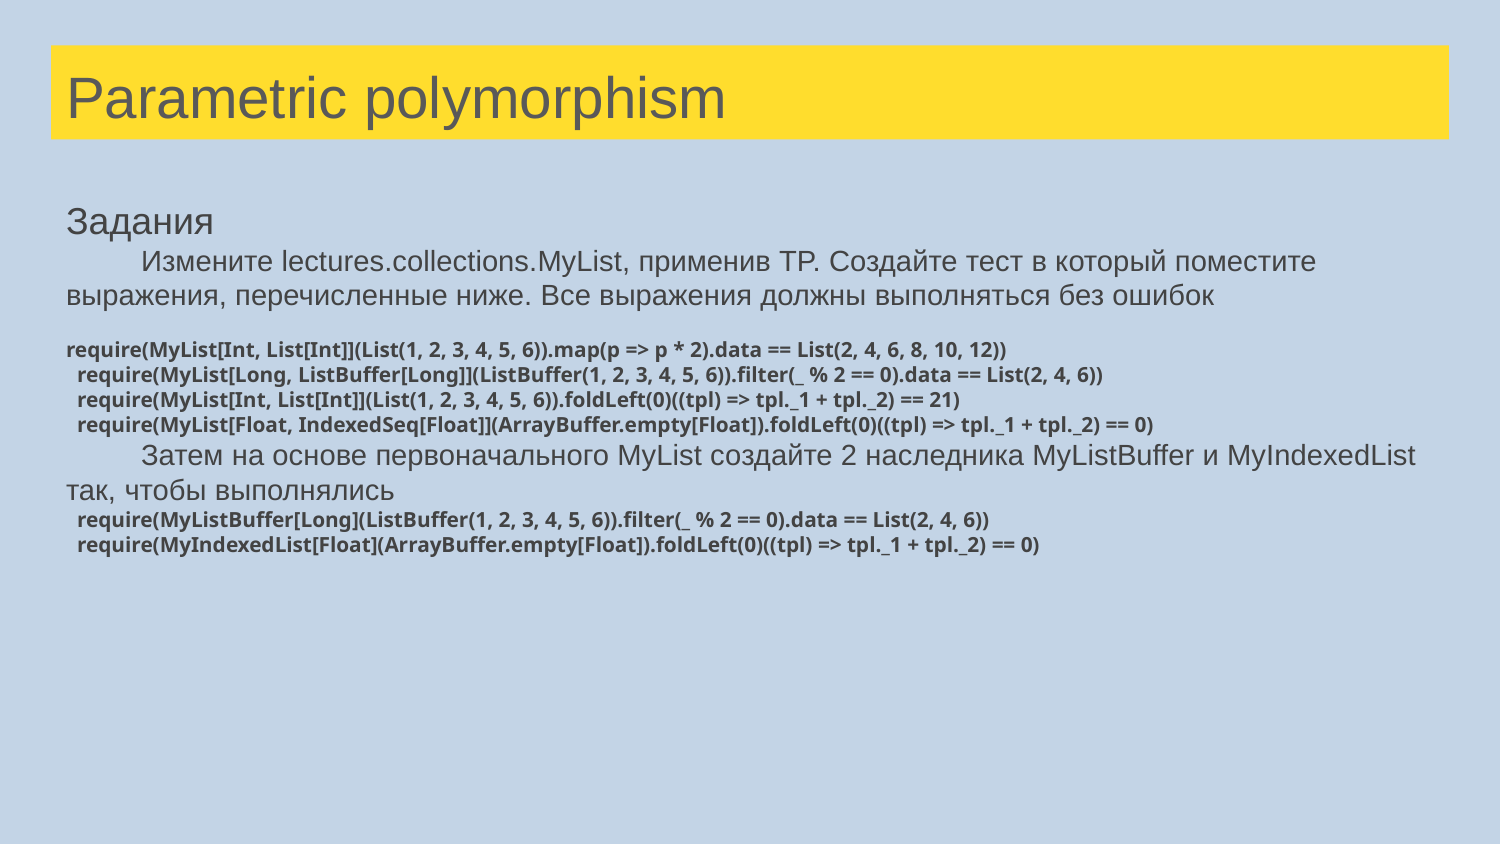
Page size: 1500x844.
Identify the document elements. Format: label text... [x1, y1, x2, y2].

title Parametric polymorphism [51, 45, 1449, 140]
text_box Задания Измените lectures.collections.MyList, применив TP. Создайте тест в который поместите выражения, перечисленные ниже. Все выражения должны выполняться без ошибок require(MyList[Int, List[Int]](List(1, 2, 3, 4, 5, 6)).map(p => p * 2).data == List(2, 4, 6, 8, 10, 12)) require(MyList[Long, ListBuffer[Long]](ListBuffer(1, 2, 3, 4, 5, 6)).filter(_ % 2 == 0).data == List(2, 4, 6)) require(MyList[Int, List[Int]](List(1, 2, 3, 4, 5, 6)).foldLeft(0)((tpl) => tpl._1 + tpl._2) == 21) require(MyList[Float, IndexedSeq[Float]](ArrayBuffer.empty[Float]).foldLeft(0)((tpl) => tpl._1 + tpl._2) == 0) Затем на основе первоначального MyList создайте 2 наследника MyListBuffer и MyIndexedList так, чтобы выполнялись require(MyListBuffer[Long](ListBuffer(1, 2, 3, 4, 5, 6)).filter(_ % 2 == 0).data == List(2, 4, 6)) require(MyIndexedList[Float](ArrayBuffer.empty[Float]).foldLeft(0)((tpl) => tpl._1 + tpl._2) == 0) [51, 181, 1449, 612]
